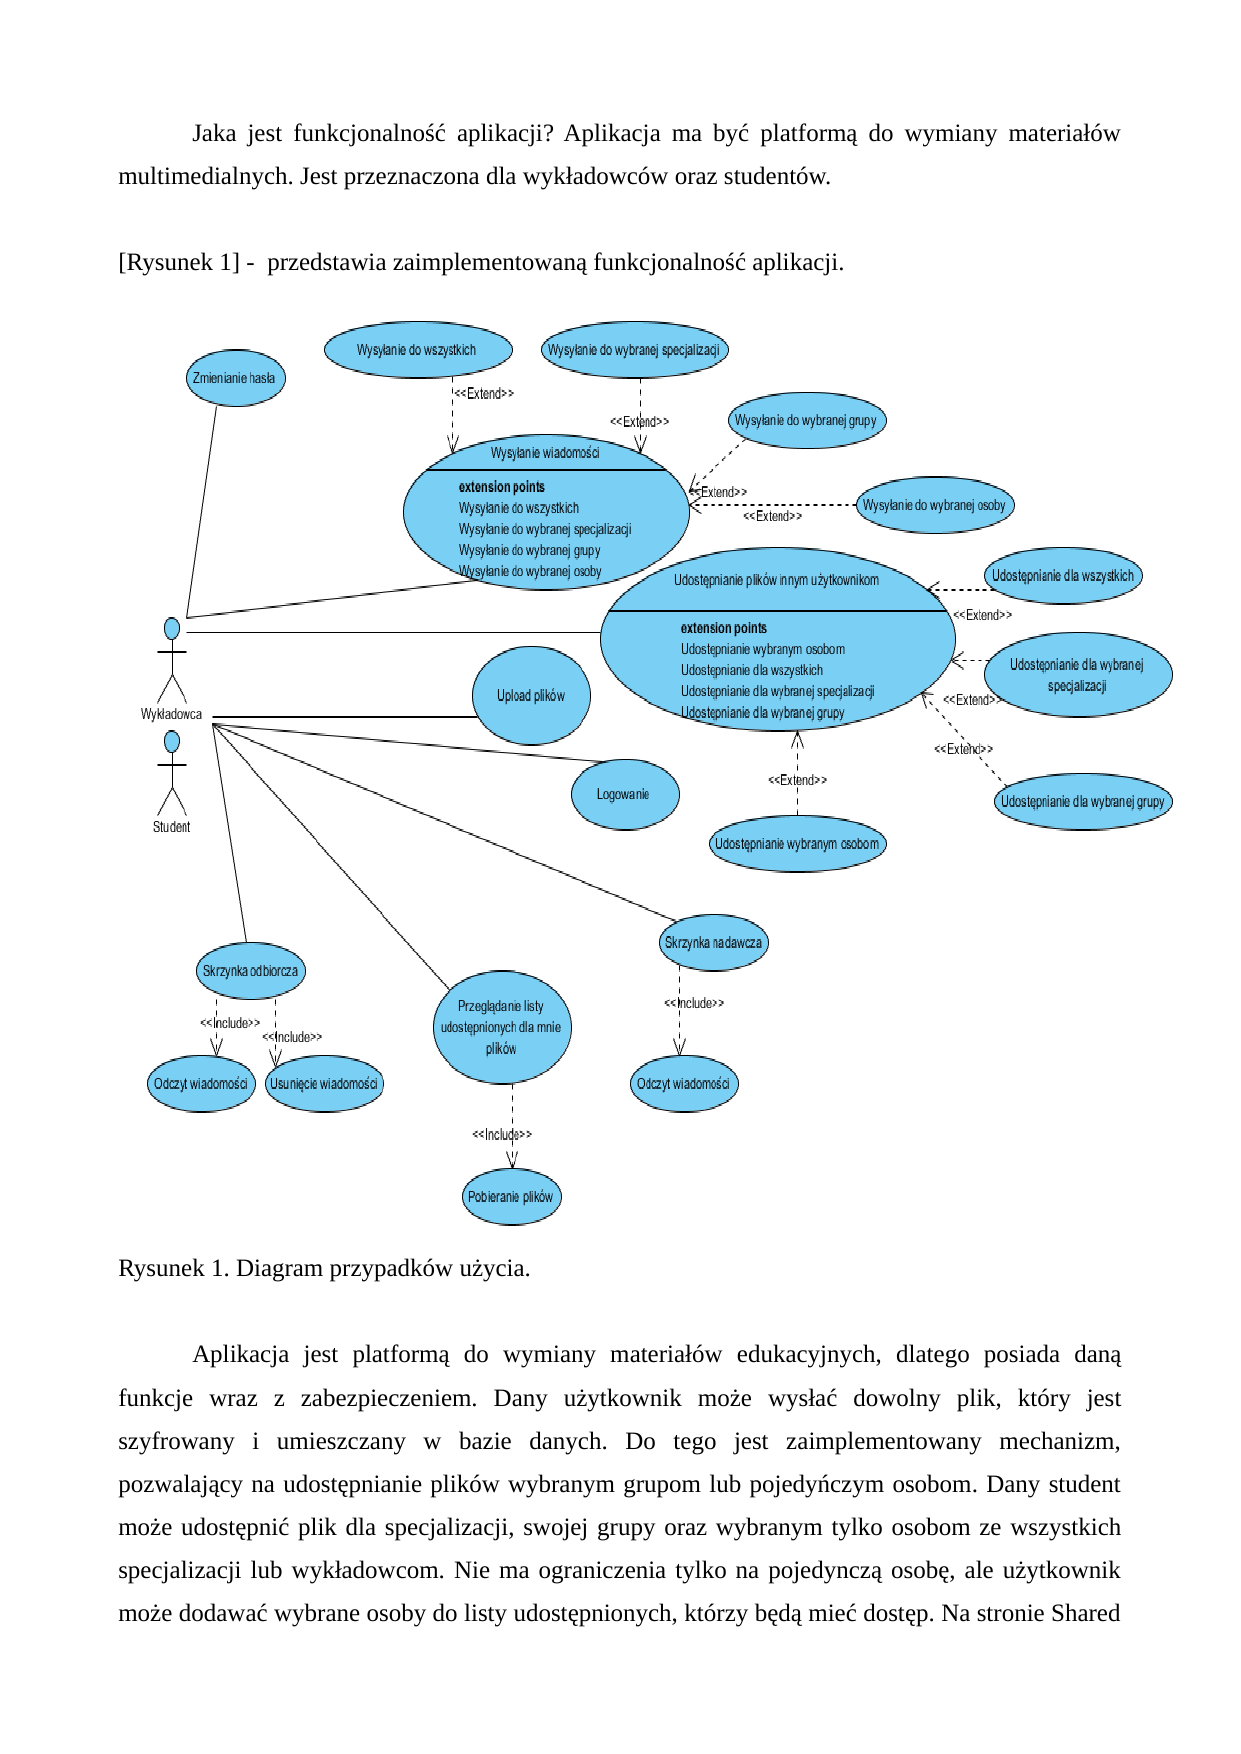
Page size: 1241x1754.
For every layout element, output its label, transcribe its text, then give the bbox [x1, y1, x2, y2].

text [118, 291, 1122, 314]
text Rysunek 1. Diagram przypadków użycia. [118, 1239, 1122, 1282]
text [Rysunek 1] - przedstawia zaimplementowaną funkcjonalność aplikacji. [118, 247, 1122, 276]
text Aplikacja jest platformą do wymiany materiałów edukacyjnych, dlatego posiada daną funkcje wraz z zabezpieczeniem. Dany użytkownik może wysłać dowolny plik, który jest szyfrowany i umieszczany w bazie danych. Do tego jest zaimplementowany mechanizm, pozwalający na udostępnianie plików wybranym grupom lub pojedyńczym osobom. Dany student może udostępnić plik dla specjalizacji, swojej grupy oraz wybranym tylko osobom ze wszystkich specjalizacji lub wykładowcom. Nie ma ograniczenia tylko na pojedynczą osobę, ale użytkownik może dodawać wybrane osoby do listy udostępnionych, którzy będą mieć dostęp. Na stronie Shared [118, 1339, 1122, 1627]
text Jaka jest funkcjonalność aplikacji? Aplikacja ma być platformą do wymiany materiałów multimedialnych. Jest przeznaczona dla wykładowców oraz studentów. [118, 118, 1122, 190]
picture [118, 314, 1178, 1239]
